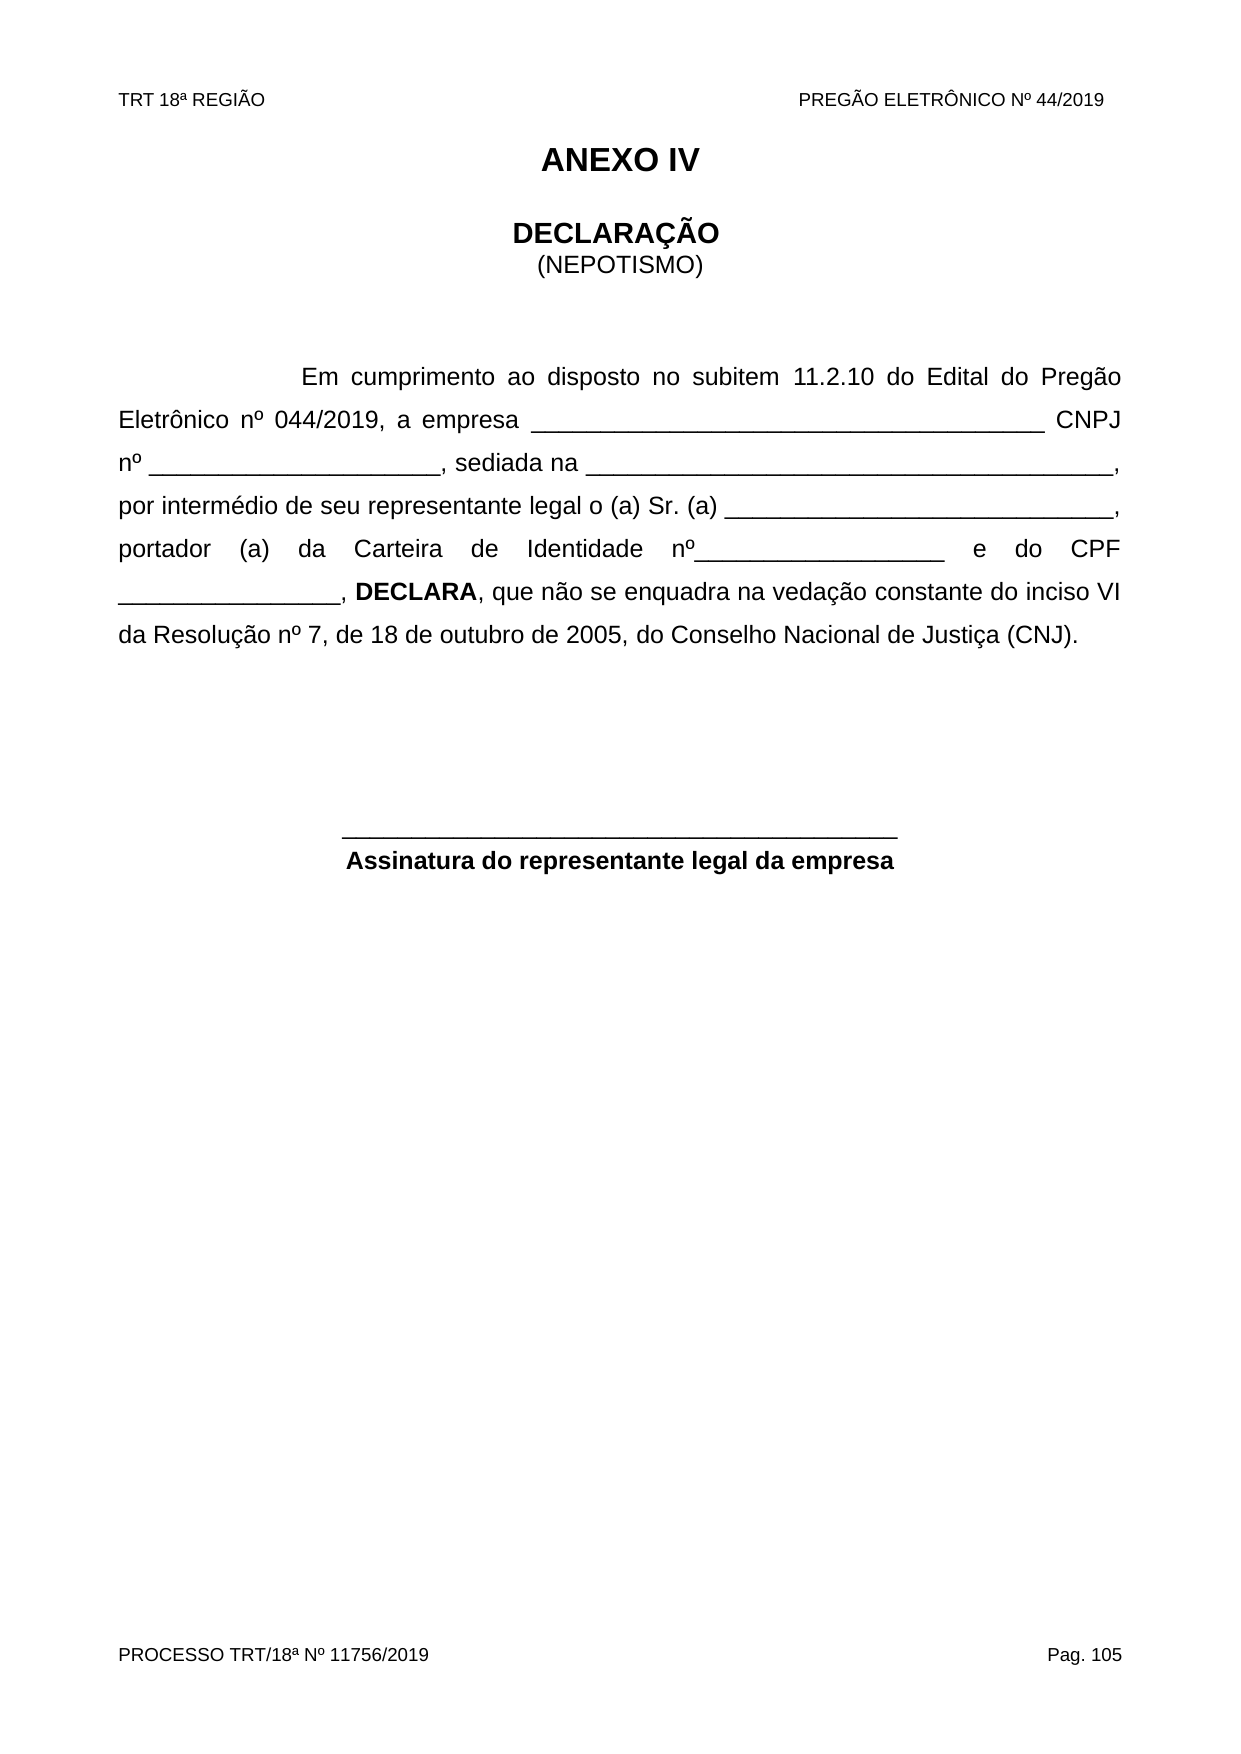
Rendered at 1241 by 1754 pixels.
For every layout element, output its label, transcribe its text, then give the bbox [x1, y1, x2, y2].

text (NEPOTISMO) [118, 250, 1122, 279]
text ANEXO IV [118, 139, 1122, 178]
text DECLARAÇÃO [118, 216, 1122, 250]
text Em cumprimento ao disposto no subitem 11.2.10 do Edital do Pregão Eletrônico nº 044/2019, a empresa _____________________________________ CNPJ nº _____________________, sediada na ______________________________________, por intermédio de seu representante legal o (a) Sr. (a) ____________________________, portador (a) da Carteira de Identidade nº__________________ e do CPF ________________, DECLARA, que não se enquadra na vedação constante do inciso VI da Resolução nº 7, de 18 de outubro de 2005, do Conselho Nacional de Justiça (CNJ). [118, 362, 1122, 649]
text Assinatura do representante legal da empresa [118, 839, 1122, 875]
text ________________________________________ [118, 811, 1122, 839]
